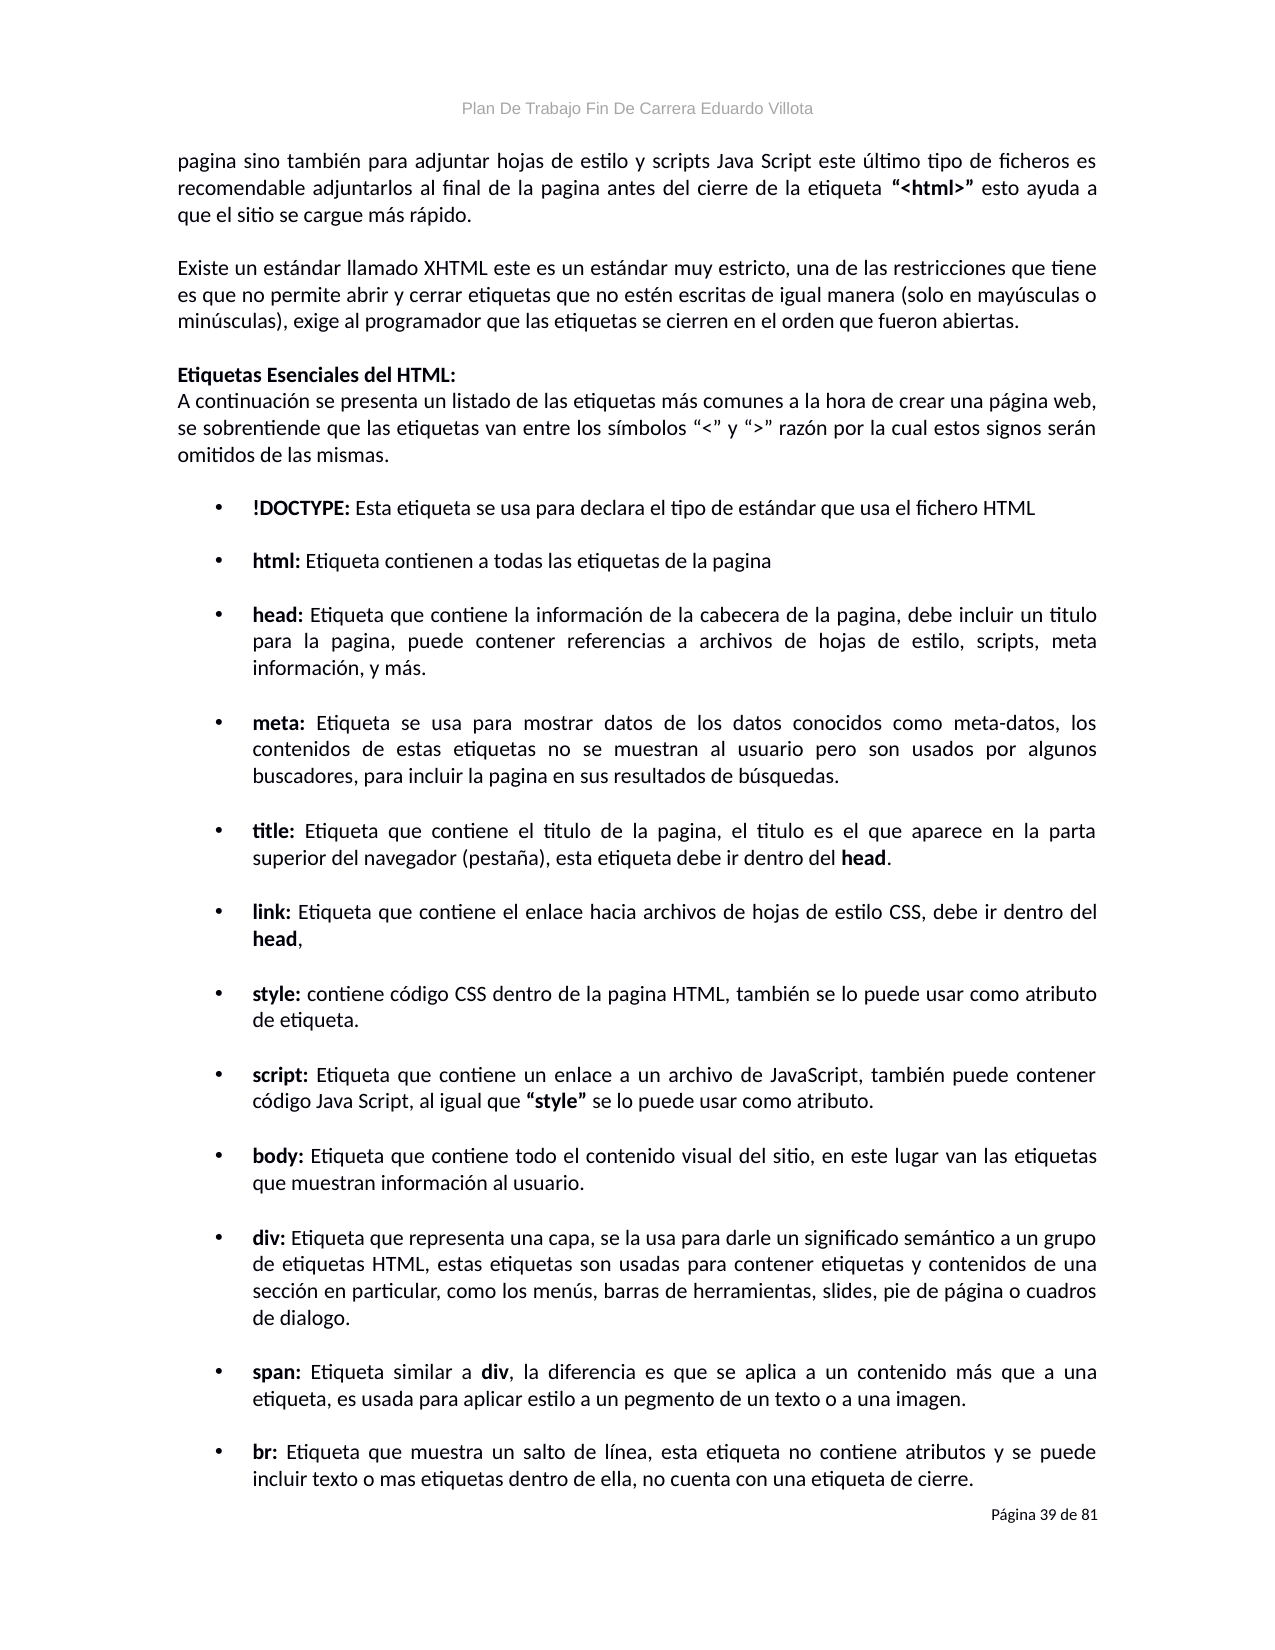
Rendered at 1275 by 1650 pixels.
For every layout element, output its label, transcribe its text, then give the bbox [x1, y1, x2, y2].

list title: Etiqueta que contiene el titulo de la pagina, el titulo es el que aparece en la parta superior del navegador (pestaña), esta etiqueta debe ir dentro del head. [215, 817, 1098, 870]
list head: Etiqueta que contiene la información de la cabecera de la pagina, debe incluir un titulo para la pagina, puede contener referencias a archivos de hojas de estilo, scripts, meta información, y más. [215, 601, 1098, 681]
list html: Etiqueta contienen a todas las etiquetas de la pagina [215, 548, 1098, 574]
list br: Etiqueta que muestra un salto de línea, esta etiqueta no contiene atributos y se puede incluir texto o mas etiquetas dentro de ella, no cuenta con una etiqueta de cierre. [215, 1438, 1098, 1492]
text Existe un estándar llamado XHTML este es un estándar muy estricto, una de las restricciones que tiene es que no permite abrir y cerrar etiquetas que no estén escritas de igual manera (solo en mayúsculas o minúsculas), exige al programador que las etiquetas se cierren en el orden que fueron abiertas. [177, 254, 1098, 334]
list style: contiene código CSS dentro de la pagina HTML, también se lo puede usar como atributo de etiqueta. [215, 980, 1098, 1033]
text pagina sino también para adjuntar hojas de estilo y scripts Java Script este último tipo de ficheros es recomendable adjuntarlos al final de la pagina antes del cierre de la etiqueta “<html>” esto ayuda a que el sitio se cargue más rápido. [177, 148, 1098, 228]
list script: Etiqueta que contiene un enlace a un archivo de JavaScript, también puede contener código Java Script, al igual que “style” se lo puede usar como atributo. [215, 1061, 1098, 1114]
text Etiquetas Esenciales del HTML: [177, 361, 1098, 388]
text A continuación se presenta un listado de las etiquetas más comunes a la hora de crear una página web, se sobrentiende que las etiquetas van entre los símbolos “<” y “>” razón por la cual estos signos serán omitidos de las mismas. [177, 388, 1098, 468]
list span: Etiqueta similar a div, la diferencia es que se aplica a un contenido más que a una etiqueta, es usada para aplicar estilo a un pegmento de un texto o a una imagen. [215, 1358, 1098, 1412]
list meta: Etiqueta se usa para mostrar datos de los datos conocidos como meta-datos, los contenidos de estas etiquetas no se muestran al usuario pero son usados por algunos buscadores, para incluir la pagina en sus resultados de búsquedas. [215, 709, 1098, 789]
list link: Etiqueta que contiene el enlace hacia archivos de hojas de estilo CSS, debe ir dentro del head, [215, 898, 1098, 952]
list !DOCTYPE: Esta etiqueta se usa para declara el tipo de estándar que usa el fichero HTML [215, 494, 1098, 521]
list body: Etiqueta que contiene todo el contenido visual del sitio, en este lugar van las etiquetas que muestran información al usuario. [215, 1142, 1098, 1196]
list div: Etiqueta que representa una capa, se la usa para darle un significado semántico a un grupo de etiquetas HTML, estas etiquetas son usadas para contener etiquetas y contenidos de una sección en particular, como los menús, barras de herramientas, slides, pie de página o cuadros de dialogo. [215, 1224, 1098, 1330]
